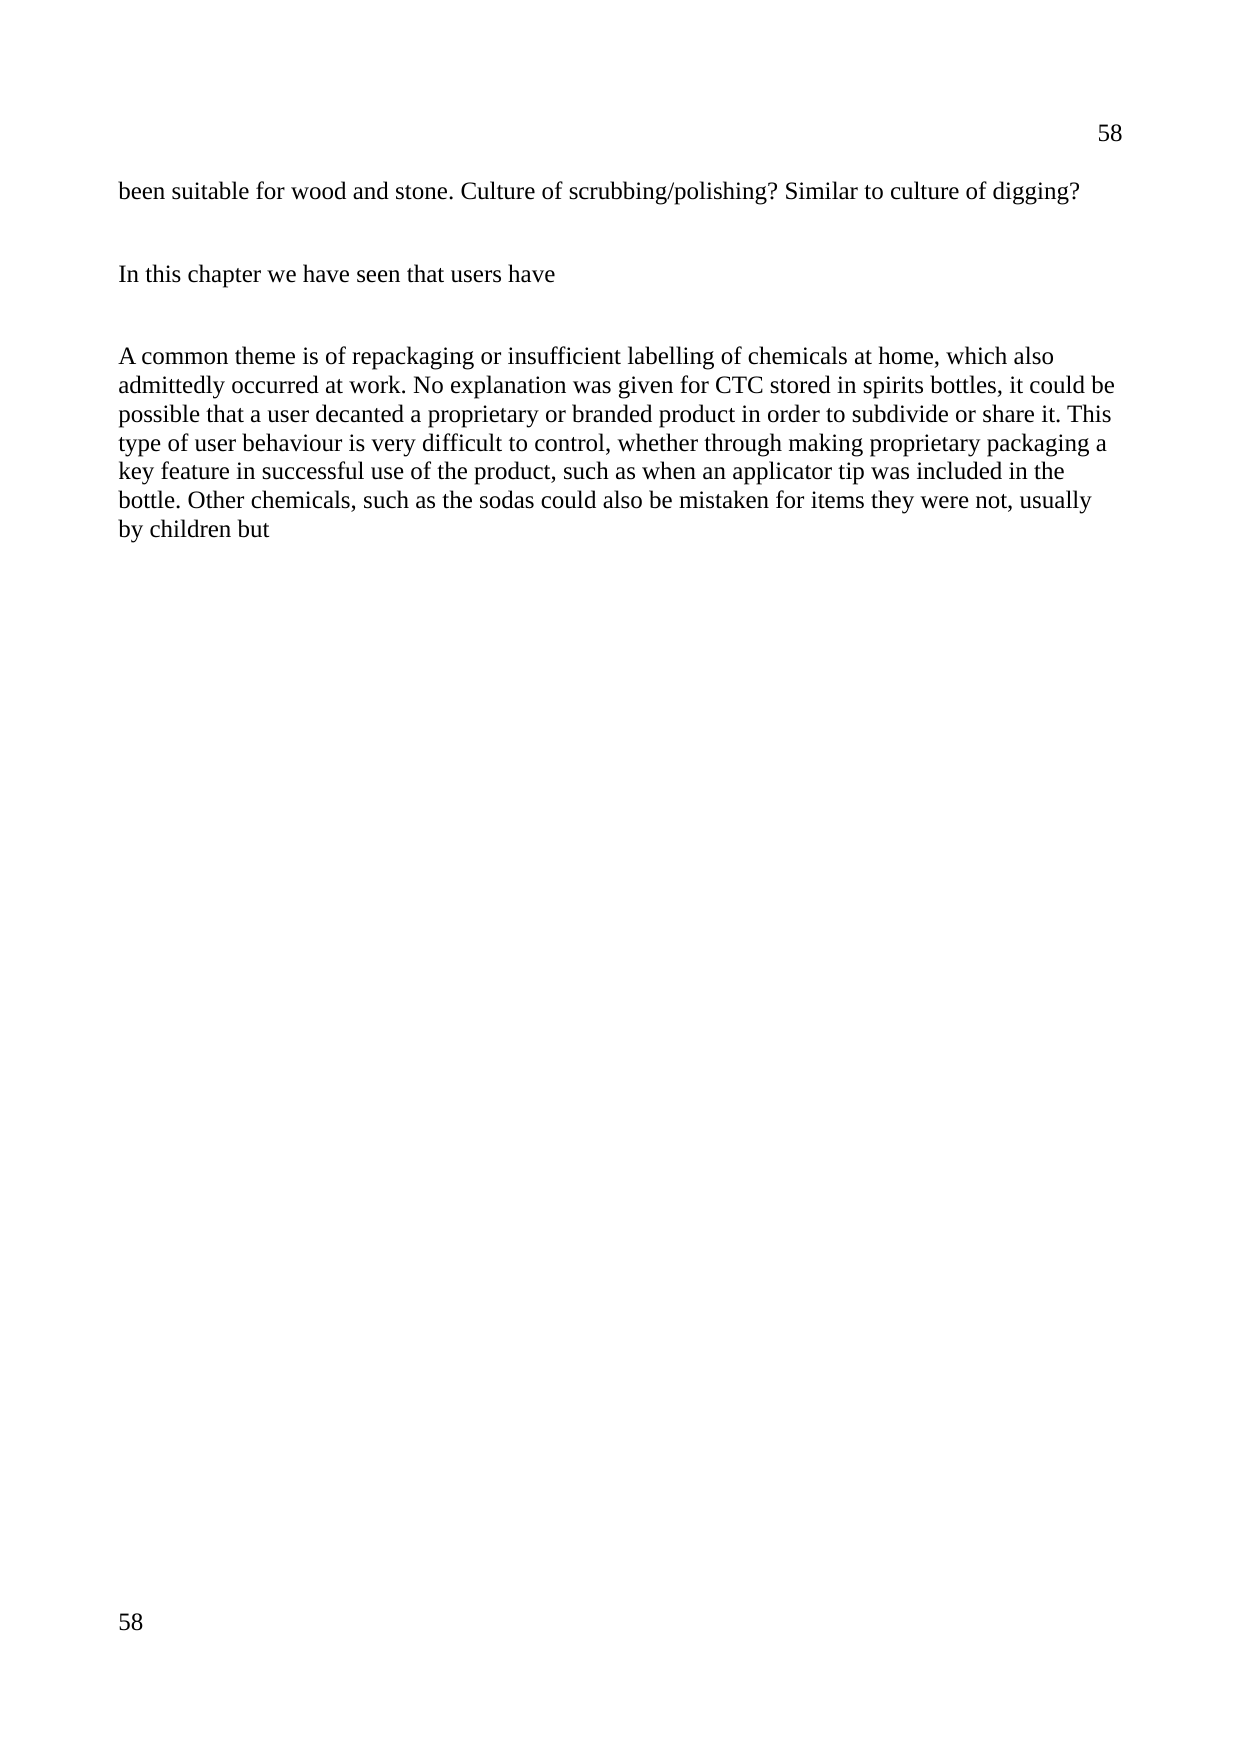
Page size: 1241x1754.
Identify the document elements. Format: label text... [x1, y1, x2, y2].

text In this chapter we have seen that users have [118, 259, 1122, 288]
text been suitable for wood and stone. Culture of scrubbing/polishing? Similar to culture of digging? [118, 176, 1122, 205]
text A common theme is of repackaging or insufficient labelling of chemicals at home, which also admittedly occurred at work. No explanation was given for CTC stored in spirits bottles, it could be possible that a user decanted a proprietary or branded product in order to subdivide or share it. This type of user behaviour is very difficult to control, whether through making proprietary packaging a key feature in successful use of the product, such as when an applicator tip was included in the bottle. Other chemicals, such as the sodas could also be mistaken for items they were not, usually by children but [118, 341, 1122, 543]
